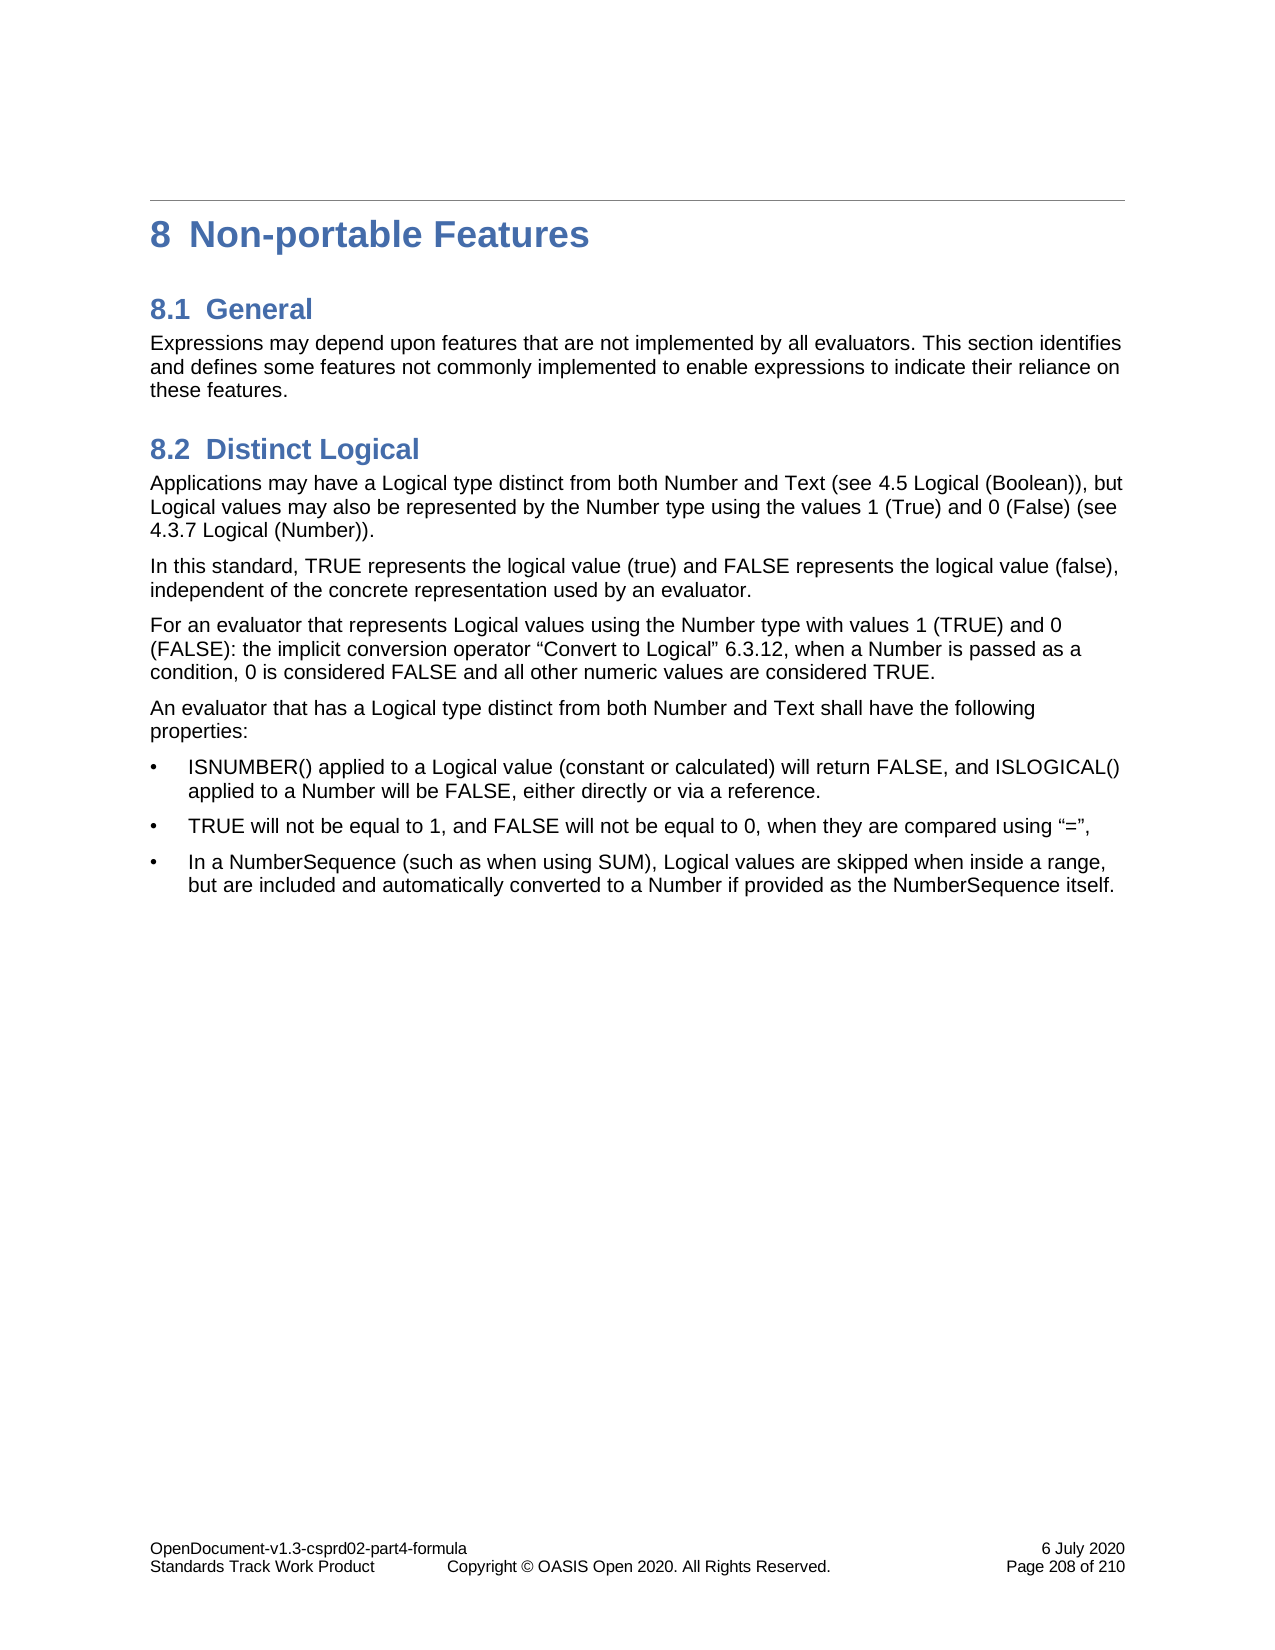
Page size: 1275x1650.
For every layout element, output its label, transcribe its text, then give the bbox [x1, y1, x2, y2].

subtitle Non-portable Features [150, 201, 1125, 256]
list TRUE will not be equal to 1, and FALSE will not be equal to 0, when they are compared using “=”, [150, 815, 1125, 838]
subtitle General [150, 293, 1125, 326]
text Applications may have a Logical type distinct from both Number and Text (see 4.5 Logical (Boolean)), but Logical values may also be represented by the Number type using the values 1 (True) and 0 (False) (see 4.3.7 Logical (Number)). [150, 472, 1125, 542]
text Expressions may depend upon features that are not implemented by all evaluators. This section identifies and defines some features not commonly implemented to enable expressions to indicate their reliance on these features. [150, 332, 1125, 402]
list In a NumberSequence (such as when using SUM), Logical values are skipped when inside a range, but are included and automatically converted to a Number if provided as the NumberSequence itself. [150, 850, 1125, 897]
list ISNUMBER() applied to a Logical value (constant or calculated) will return FALSE, and ISLOGICAL() applied to a Number will be FALSE, either directly or via a reference. [150, 756, 1125, 803]
subtitle Distinct Logical [150, 433, 1125, 466]
text In this standard, TRUE represents the logical value (true) and FALSE represents the logical value (false), independent of the concrete representation used by an evaluator. [150, 554, 1125, 602]
text For an evaluator that represents Logical values using the Number type with values 1 (TRUE) and 0 (FALSE): the implicit conversion operator “Convert to Logical” 6.3.12, when a Number is passed as a condition, 0 is considered FALSE and all other numeric values are considered TRUE. [150, 614, 1125, 684]
text An evaluator that has a Logical type distinct from both Number and Text shall have the following properties: [150, 696, 1125, 743]
